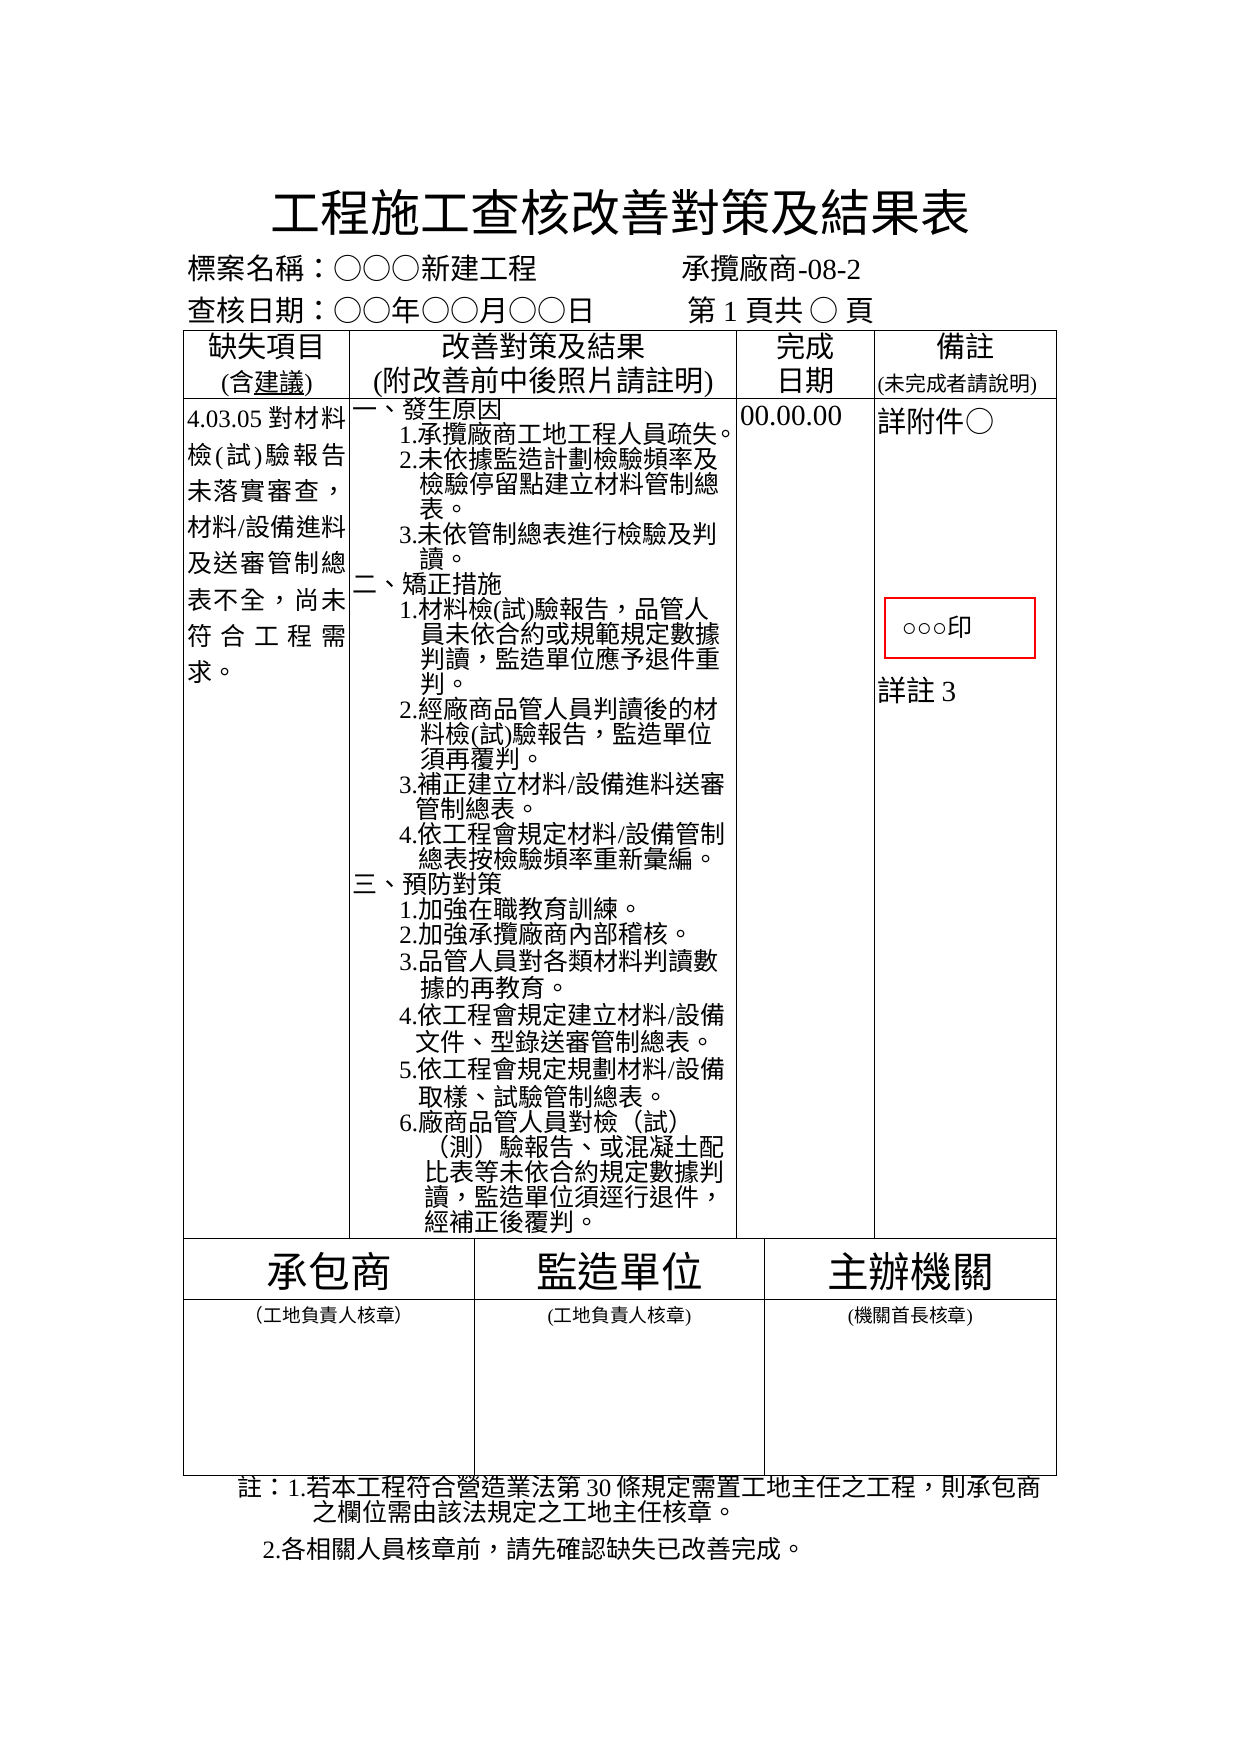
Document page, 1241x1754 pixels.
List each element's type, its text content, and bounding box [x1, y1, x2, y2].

table_cell 一、發生原因 1.承攬廠商工地工程人員疏失。 2.未依據監造計劃檢驗頻率及檢驗停留點建立材料管制總表。 3.未依管制總表進行檢驗及判讀。 二、矯正措施 1.材料檢(試)驗報告，品管人員未依合約或規範規定數據判讀，監造單位應予退件重判。 2.經廠商品管人員判讀後的材料檢(試)驗報告，監造單位須再覆判。 3.補正建立材料/設備進料送審管制總表。 4.依工程會規定材料/設備管制總表按檢驗頻率重新彙編。 三、預防對策 1.加強在職教育訓練。 2.加強承攬廠商內部稽核。 3.品管人員對各類材料判讀數據的再教育。 4.依工程會規定建立材料/設備文件、型錄送審管制總表。 5.依工程會規定規劃材料/設備取樣、試驗管制總表。 6.廠商品管人員對檢（試）（測）驗報告、或混凝土配比表等未依合約規定數據判讀，監造單位須逕行退件，經補正後覆判。 [350, 399, 736, 1238]
table_cell （工地負責人核章） [184, 1300, 474, 1475]
table_header 缺失項目 (含建議) [184, 331, 349, 398]
text 查核日期：○○年○○月○○日 第 1 頁共 ○ 頁 [187, 288, 1053, 330]
text 註：1.若本工程符合營造業法第30條規定需置工地主任之工程，則承包商之欄位需由該法規定之工地主任核章。 [237, 1476, 1053, 1526]
table_cell (工地負責人核章) [475, 1300, 764, 1475]
table_cell 承包商 [184, 1239, 474, 1299]
table_cell (機關首長核章) [765, 1300, 1056, 1475]
table_cell 監造單位 [475, 1239, 764, 1299]
text 工程施工查核改善對策及結果表 [187, 173, 1053, 246]
text 2.各相關人員核章前，請先確認缺失已改善完成。 [237, 1538, 1053, 1563]
text 標案名稱：○○○新建工程 承攬廠商-08-2 [187, 246, 1053, 288]
table_header 完成 日期 [737, 331, 874, 398]
table_cell 主辦機關 [765, 1239, 1056, 1299]
table_header 備註 (未完成者請說明) [875, 331, 1056, 398]
table_cell 4.03.05對材料檢(試)驗報告未落實審查，材料/設備進料及送審管制總表不全，尚未符合工程需求。 [184, 399, 349, 1238]
table_cell 00.00.00 [737, 399, 874, 1238]
table_cell 詳附件○ 詳註3 [875, 399, 1056, 1238]
table_header 改善對策及結果 (附改善前中後照片請註明) [350, 331, 736, 398]
